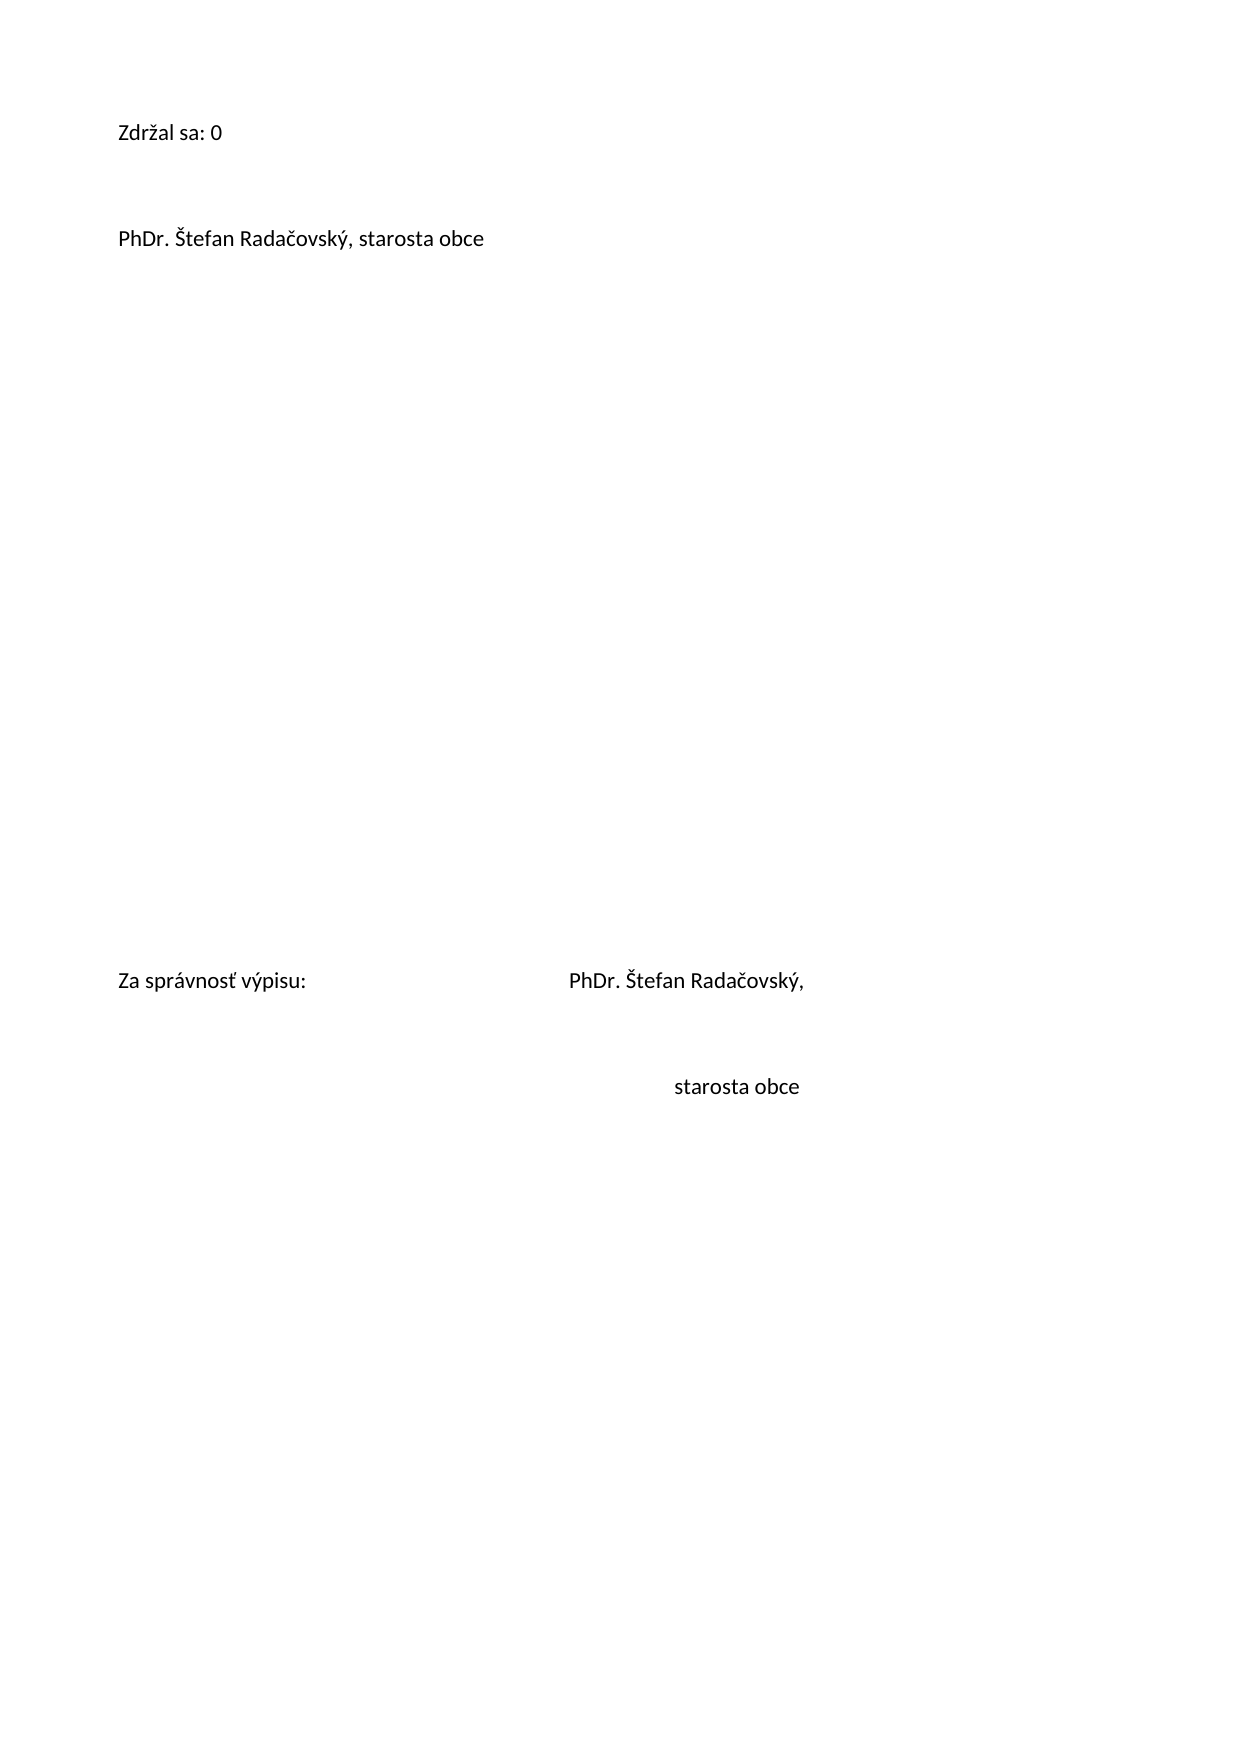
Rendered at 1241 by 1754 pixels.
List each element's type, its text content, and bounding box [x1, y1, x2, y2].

text PhDr. Štefan Radačovský, starosta obce [118, 224, 1122, 252]
text Zdržal sa: 0 [118, 118, 1122, 146]
text starosta obce [118, 1072, 1122, 1101]
text Za správnosť výpisu: PhDr. Štefan Radačovský, [118, 966, 1122, 994]
